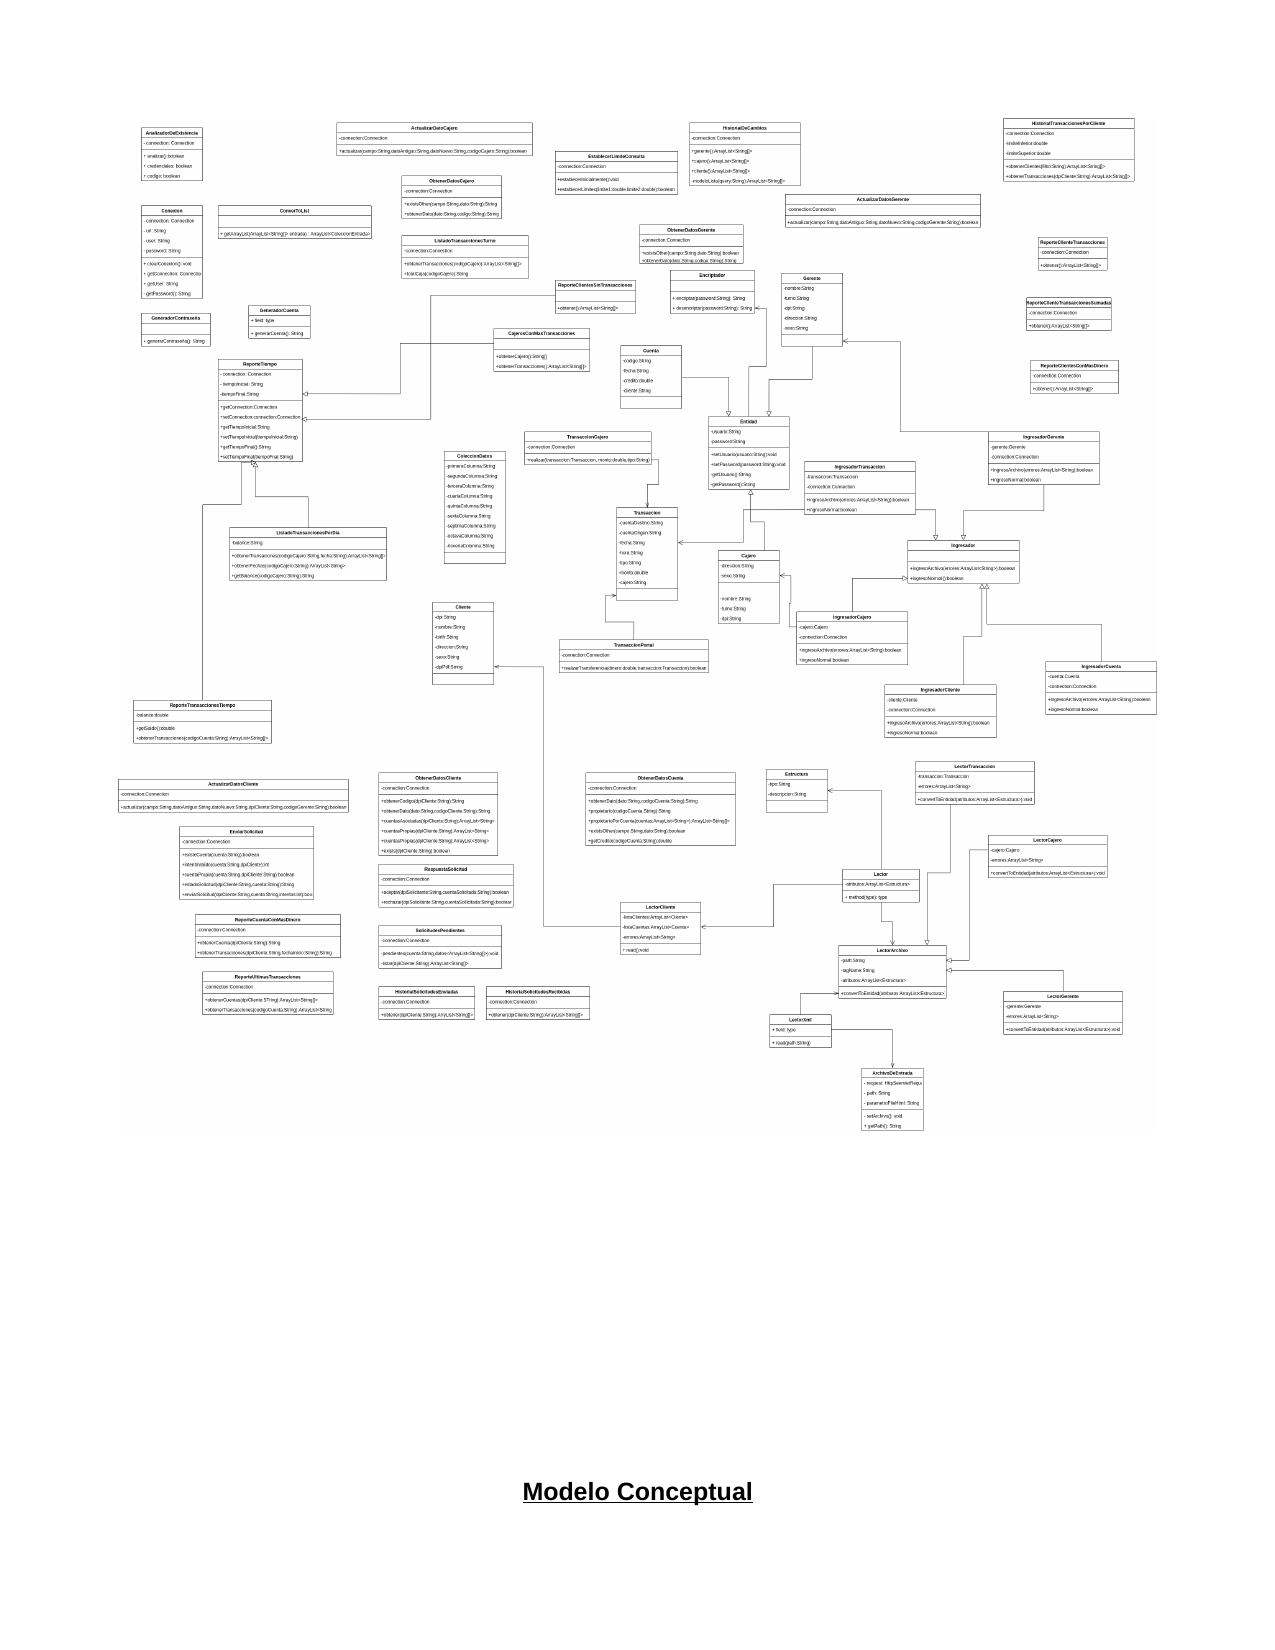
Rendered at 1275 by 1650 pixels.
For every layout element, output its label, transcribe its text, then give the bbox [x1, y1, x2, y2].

text Modelo Conceptual [118, 1477, 1157, 1506]
picture [118, 118, 1157, 1132]
